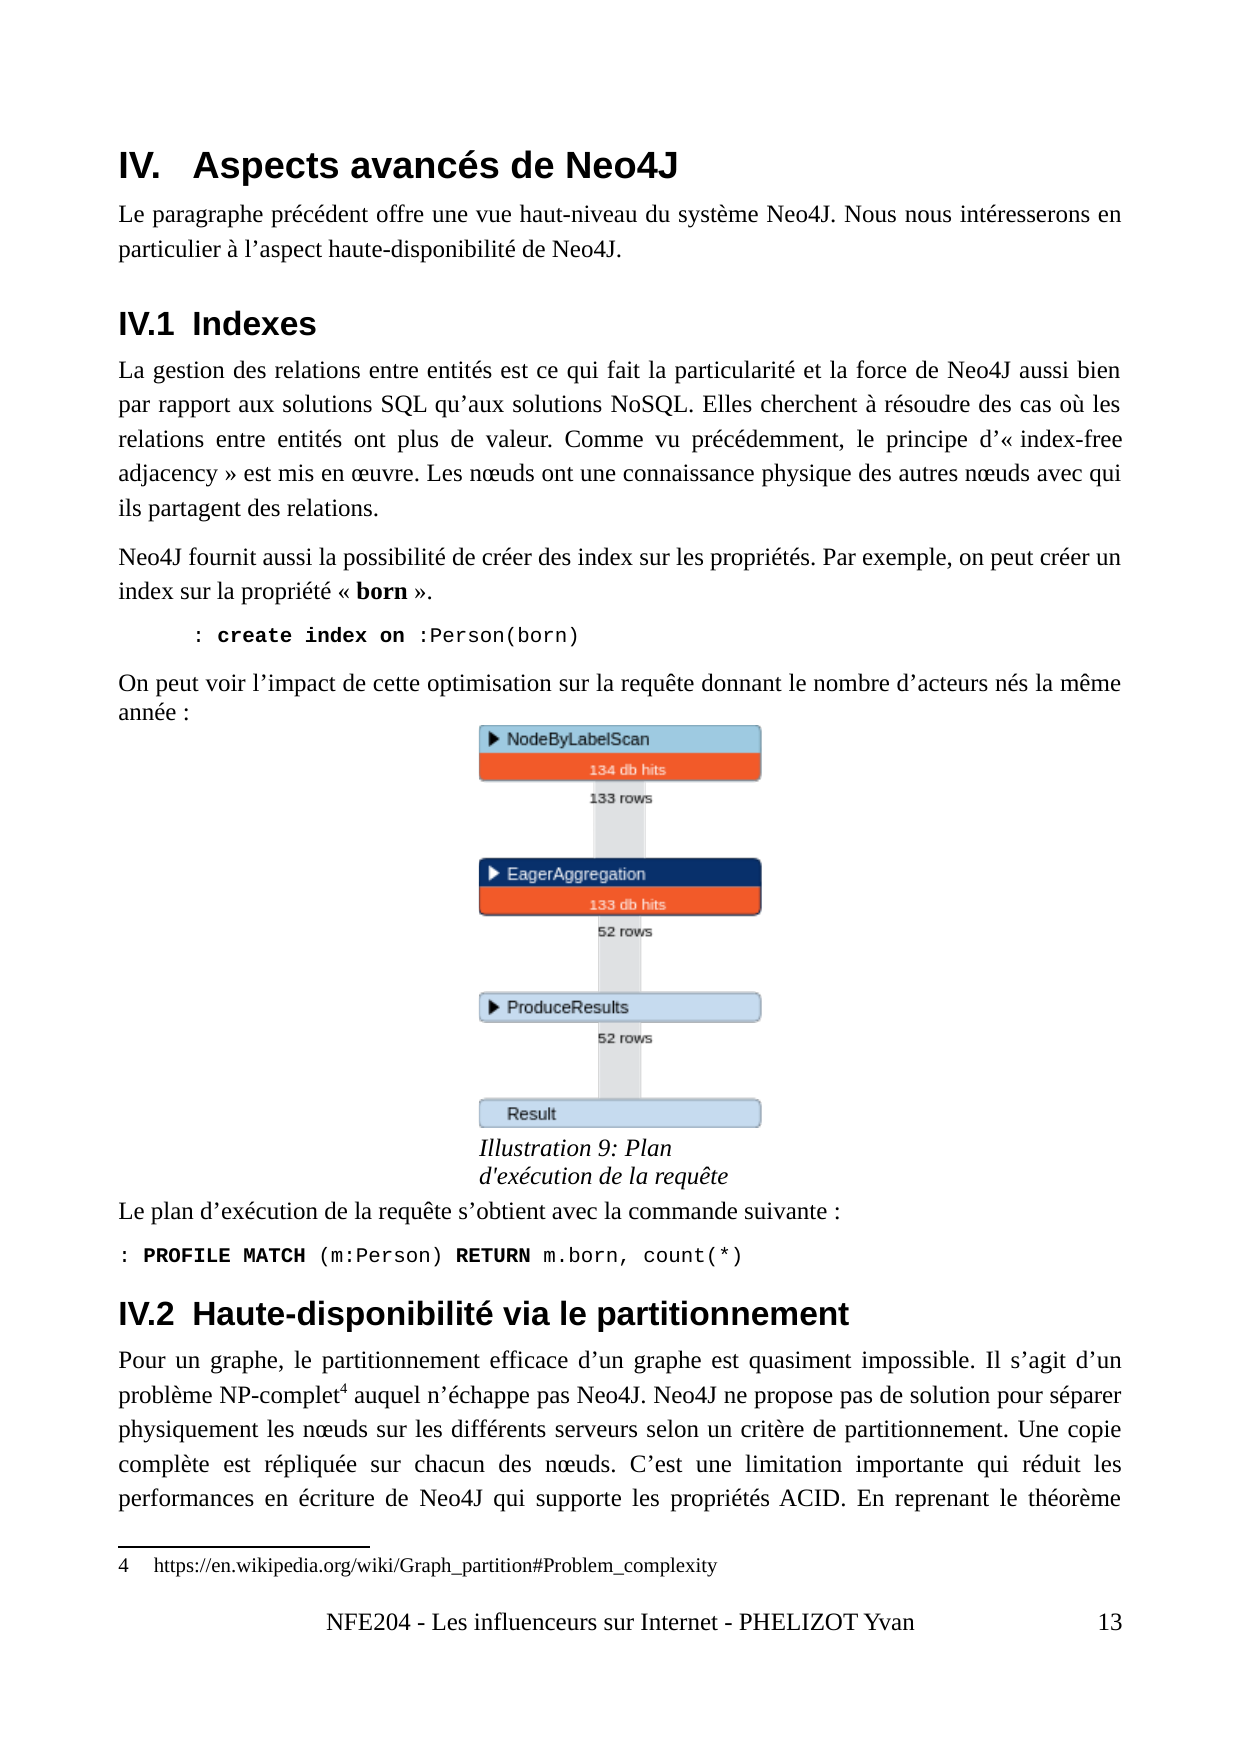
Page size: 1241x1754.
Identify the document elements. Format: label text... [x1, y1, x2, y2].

text On peut voir l’impact de cette optimisation sur la requête donnant le nombre d’acteurs nés la même année : [118, 668, 1122, 726]
subtitle Indexes [118, 304, 1122, 342]
list Illustration 9: Plan d'exécution de la requête [479, 1128, 762, 1190]
list Le plan d’exécution de la requête s’obtient avec la commande suivante : [118, 1196, 1122, 1225]
text : create index on :Person(born) [118, 625, 1122, 649]
text Le paragraphe précédent offre une vue haut-niveau du système Neo4J. Nous nous intéresserons en particulier à l’aspect haute-disponibilité de Neo4J. [118, 199, 1122, 262]
picture [478, 725, 762, 1128]
subtitle Haute-disponibilité via le partitionnement [118, 1294, 1122, 1333]
text La gestion des relations entre entités est ce qui fait la particularité et la force de Neo4J aussi bien par rapport aux solutions SQL qu’aux solutions NoSQL. Elles cherchent à résoudre des cas où les relations entre entités ont plus de valeur. Comme vu précédemment, le principe d’« index-free adjacency » est mis en œuvre. Les nœuds ont une connaissance physique des autres nœuds avec qui ils partagent des relations. [118, 355, 1122, 521]
text https://en.wikipedia.org/wiki/Graph_partition#Problem_complexity [118, 1553, 1122, 1577]
text Neo4J fournit aussi la possibilité de créer des index sur les propriétés. Par exemple, on peut créer un index sur la propriété « born ». [118, 542, 1122, 605]
text Pour un graphe, le partitionnement efficace d’un graphe est quasiment impossible. Il s’agit d’un problème NP-complet auquel n’échappe pas Neo4J. Neo4J ne propose pas de solution pour séparer physiquement les nœuds sur les différents serveurs selon un critère de partitionnement. Une copie complète est répliquée sur chacun des nœuds. C’est une limitation importante qui réduit les performances en écriture de Neo4J qui supporte les propriétés ACID. En reprenant le théorème [118, 1345, 1122, 1512]
subtitle Aspects avancés de Neo4J [118, 143, 1122, 187]
list : PROFILE MATCH (m:Person) RETURN m.born, count(*) [118, 1245, 1122, 1269]
